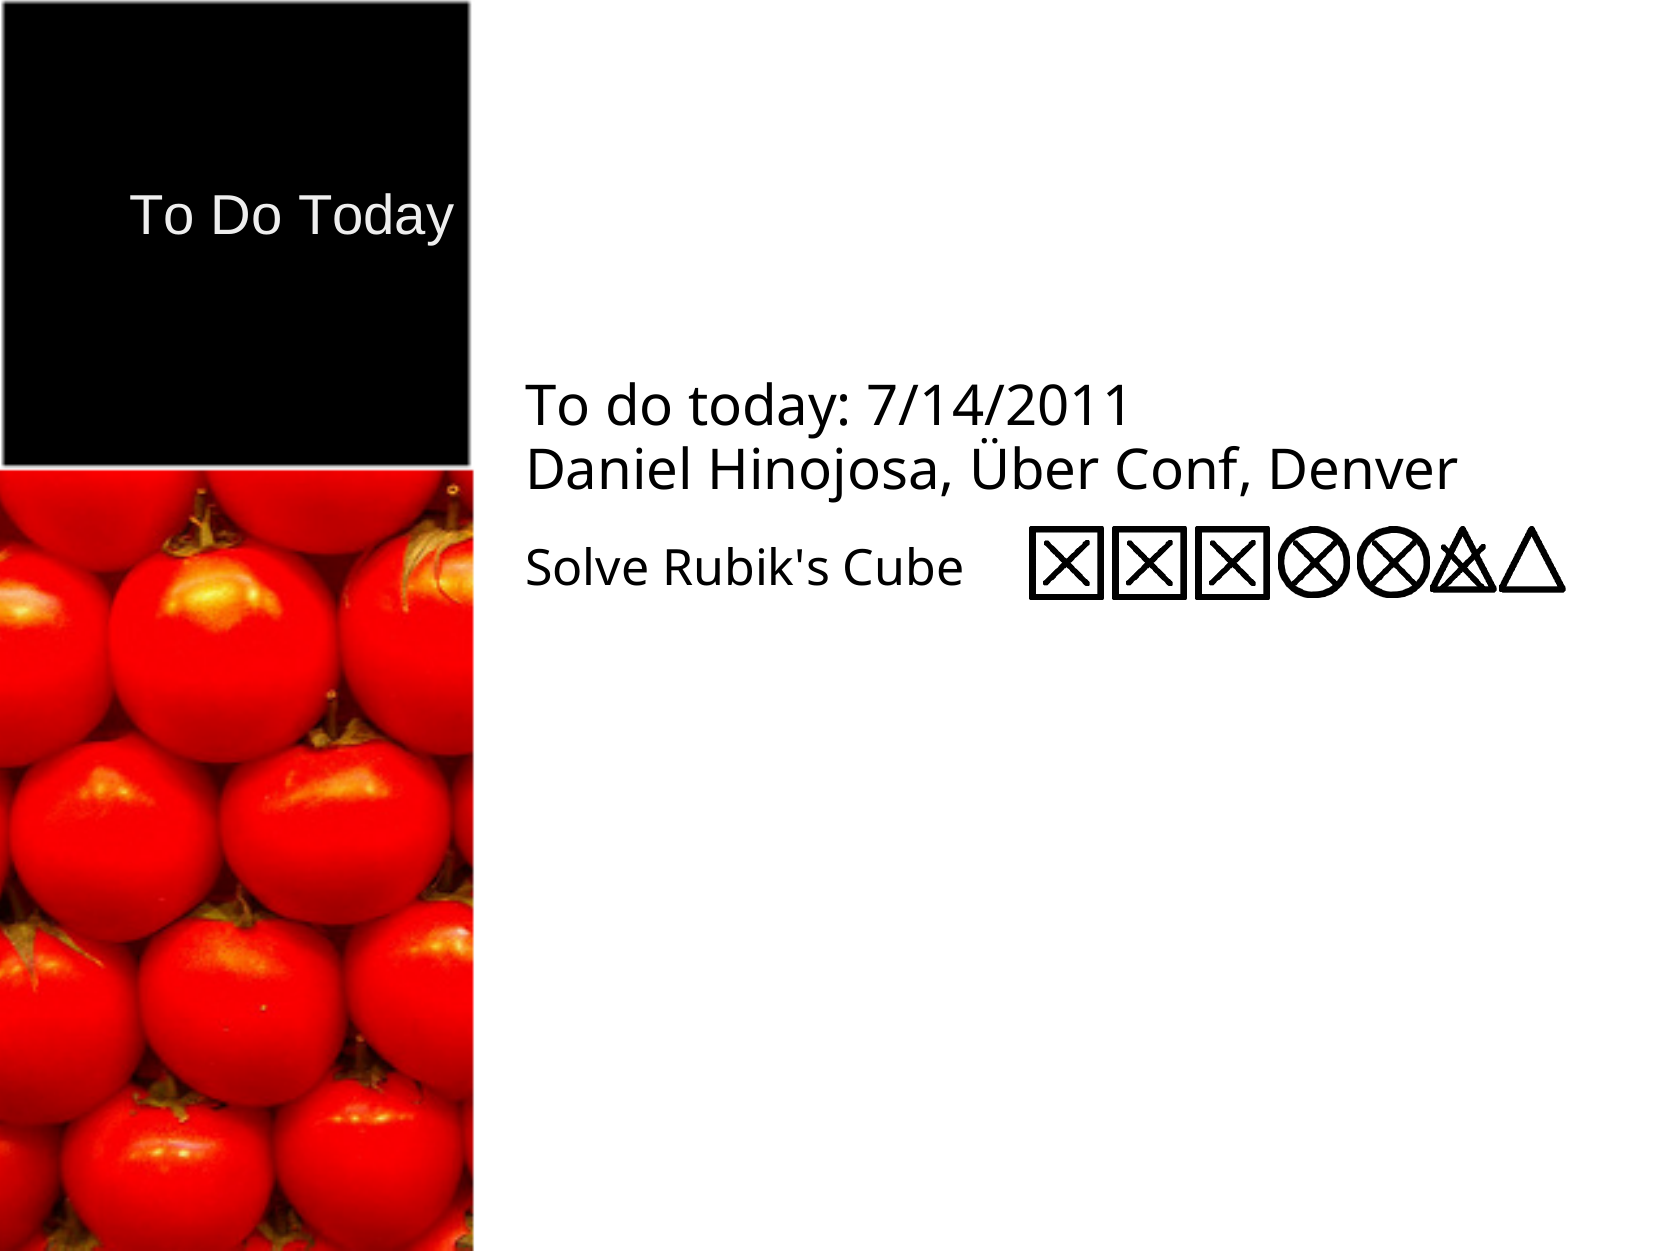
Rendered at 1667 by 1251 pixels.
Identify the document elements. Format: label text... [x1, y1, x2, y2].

text_box To Do Today [23, 183, 455, 248]
list Solve Rubik's Cube [1104, 540, 1112, 598]
list Solve Rubik's Cube [525, 540, 1029, 598]
picture [0, 0, 1667, 1251]
list Solve Rubik's Cube [1187, 540, 1195, 598]
text_box To do today: 7/14/2011 Daniel Hinojosa, Über Conf, Denver [525, 374, 1643, 503]
